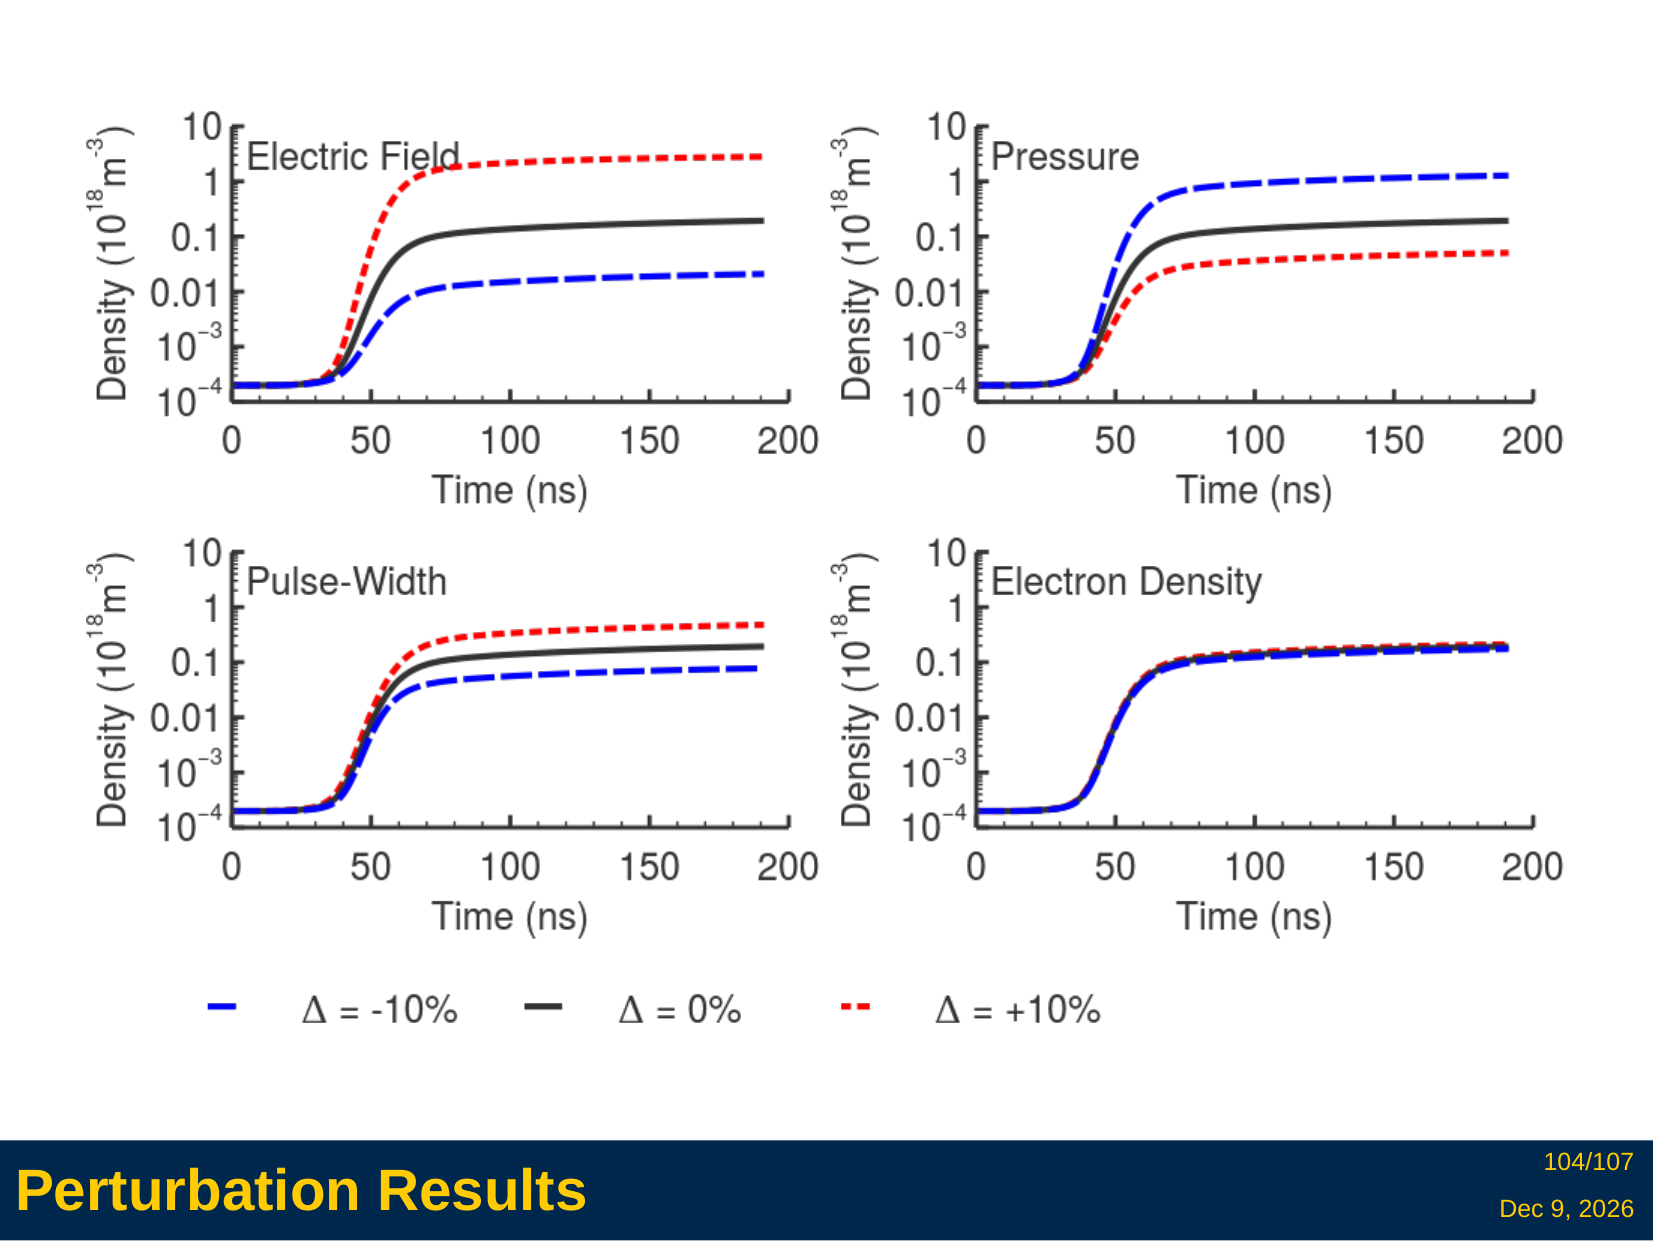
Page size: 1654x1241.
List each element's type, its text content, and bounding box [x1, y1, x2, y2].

title Perturbation Results [14, 1140, 1380, 1241]
picture [82, 89, 1571, 1035]
